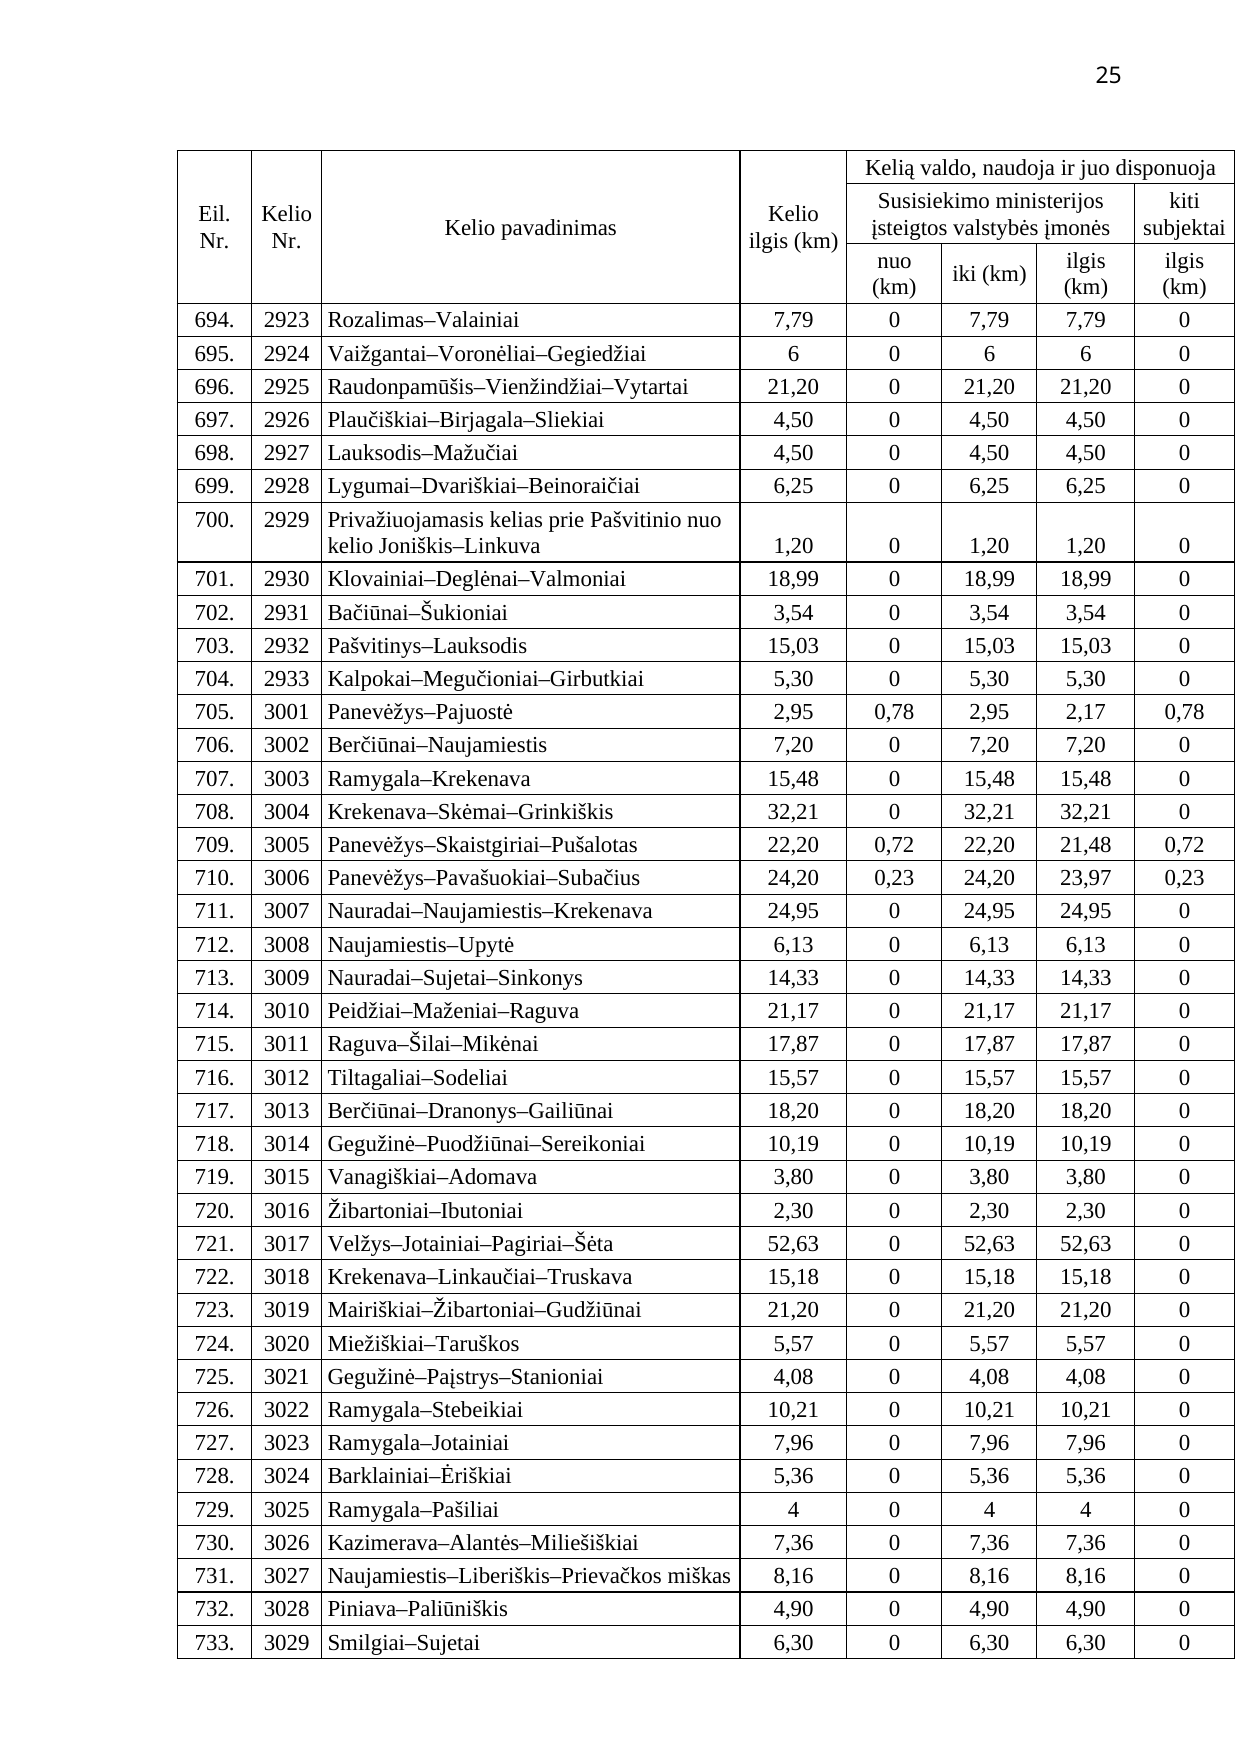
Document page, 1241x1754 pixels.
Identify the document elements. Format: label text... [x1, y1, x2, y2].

table_cell 695. [178, 337, 251, 369]
table_cell 0 [847, 662, 941, 694]
table_cell 0 [847, 1061, 941, 1093]
table_cell 2927 [252, 436, 321, 468]
table_cell 0 [1135, 629, 1234, 661]
table_cell 3020 [252, 1327, 321, 1359]
table_cell 3024 [252, 1460, 321, 1492]
table_cell 7,79 [741, 304, 846, 336]
table_cell 2933 [252, 662, 321, 694]
table_cell 0 [1135, 1061, 1234, 1093]
table_cell 4 [741, 1493, 846, 1525]
table_cell kiti subjektai [1135, 184, 1234, 243]
table_cell 0 [847, 928, 941, 960]
table_cell 0 [847, 1227, 941, 1259]
table_cell 3,80 [942, 1161, 1036, 1193]
table_cell 0 [1135, 1194, 1234, 1226]
table_cell 2932 [252, 629, 321, 661]
table_cell 0 [1135, 1426, 1234, 1458]
table_cell 5,36 [741, 1460, 846, 1492]
table_cell 10,21 [1037, 1393, 1134, 1425]
table_cell 3,54 [741, 596, 846, 628]
table_cell 10,21 [741, 1393, 846, 1425]
table_cell 0 [1135, 596, 1234, 628]
table_cell 0 [1135, 1526, 1234, 1558]
table_cell 4,50 [741, 403, 846, 435]
table_cell 0 [847, 1593, 941, 1625]
table_cell 732. [178, 1593, 251, 1625]
table_cell 18,20 [1037, 1094, 1134, 1126]
table_cell 0 [847, 1426, 941, 1458]
table_cell 6 [942, 337, 1036, 369]
table_cell 0 [1135, 662, 1234, 694]
table_cell 32,21 [741, 795, 846, 827]
table_cell 18,20 [741, 1094, 846, 1126]
table_cell 32,21 [942, 795, 1036, 827]
table_cell 3,54 [1037, 596, 1134, 628]
table_cell 0 [1135, 503, 1234, 561]
table_cell 0 [1135, 1294, 1234, 1326]
table_cell 729. [178, 1493, 251, 1525]
table_cell 4,08 [741, 1360, 846, 1392]
table_cell 21,17 [942, 994, 1036, 1027]
table_cell Ramygala–Krekenava [322, 762, 739, 794]
table_cell 733. [178, 1626, 251, 1658]
table_cell 713. [178, 961, 251, 993]
table_cell 0 [847, 1460, 941, 1492]
table_cell 6 [741, 337, 846, 369]
table_cell 0 [847, 563, 941, 594]
table_cell 0 [847, 961, 941, 993]
table_cell 0 [847, 470, 941, 502]
table_cell 3004 [252, 795, 321, 827]
table_cell 708. [178, 795, 251, 827]
table_cell 6,13 [942, 928, 1036, 960]
table_cell 21,20 [741, 1294, 846, 1326]
table_cell 0 [847, 1094, 941, 1126]
table_cell 3027 [252, 1559, 321, 1591]
table_cell 22,20 [741, 828, 846, 860]
table_cell 18,20 [942, 1094, 1036, 1126]
table_cell 7,20 [942, 729, 1036, 761]
table_cell 707. [178, 762, 251, 794]
table_cell 2923 [252, 304, 321, 336]
table_cell 17,87 [1037, 1028, 1134, 1060]
table_cell 2928 [252, 470, 321, 502]
table_cell 14,33 [942, 961, 1036, 993]
table_cell 15,48 [1037, 762, 1134, 794]
table_cell 699. [178, 470, 251, 502]
table_cell 0 [847, 370, 941, 402]
table_cell 2929 [252, 503, 321, 561]
table_cell 5,30 [942, 662, 1036, 694]
table_cell 726. [178, 1393, 251, 1425]
table_cell 5,36 [1037, 1460, 1134, 1492]
table_cell 7,96 [741, 1426, 846, 1458]
table_cell 730. [178, 1526, 251, 1558]
table_cell 0 [1135, 1028, 1234, 1060]
table_cell 15,03 [1037, 629, 1134, 661]
table_cell 18,99 [942, 563, 1036, 594]
table_cell Plaučiškiai–Birjagala–Sliekiai [322, 403, 739, 435]
table_cell 0 [1135, 729, 1234, 761]
table_cell 6,30 [741, 1626, 846, 1658]
table_cell 7,20 [741, 729, 846, 761]
table_cell 0 [847, 1393, 941, 1425]
table_cell 0 [847, 1161, 941, 1193]
table_cell 0 [1135, 1626, 1234, 1658]
table_cell Ramygala–Pašiliai [322, 1493, 739, 1525]
table_cell 0 [1135, 1161, 1234, 1193]
table_cell Rozalimas–Valainiai [322, 304, 739, 336]
table_cell 0 [1135, 337, 1234, 369]
table_cell 706. [178, 729, 251, 761]
table_cell 2924 [252, 337, 321, 369]
table_cell 0 [847, 1360, 941, 1392]
table_cell 15,18 [942, 1260, 1036, 1292]
table_cell Krekenava–Skėmai–Grinkiškis [322, 795, 739, 827]
table_cell Smilgiai–Sujetai [322, 1626, 739, 1658]
table_cell 0,72 [1135, 828, 1234, 860]
table_cell 3029 [252, 1626, 321, 1658]
table_cell 728. [178, 1460, 251, 1492]
table_cell 3028 [252, 1593, 321, 1625]
table_cell 0 [847, 403, 941, 435]
table_cell 0 [1135, 1127, 1234, 1159]
table_cell 0 [847, 1294, 941, 1326]
table_cell 3025 [252, 1493, 321, 1525]
table_cell 0 [847, 1626, 941, 1658]
table_cell 712. [178, 928, 251, 960]
table_cell 3,80 [741, 1161, 846, 1193]
table_cell 697. [178, 403, 251, 435]
table_cell 21,17 [741, 994, 846, 1027]
table_cell 21,20 [741, 370, 846, 402]
table_cell 719. [178, 1161, 251, 1193]
table_cell Klovainiai–Deglėnai–Valmoniai [322, 563, 739, 594]
table_cell Ramygala–Stebeikiai [322, 1393, 739, 1425]
table_cell 23,97 [1037, 861, 1134, 894]
table_cell 8,16 [1037, 1559, 1134, 1591]
table_cell 0 [1135, 762, 1234, 794]
table_cell 711. [178, 895, 251, 927]
table_cell 0 [847, 1028, 941, 1060]
table_cell 15,57 [942, 1061, 1036, 1093]
table_cell 2,17 [1037, 695, 1134, 727]
table_cell 722. [178, 1260, 251, 1292]
table_cell 14,33 [741, 961, 846, 993]
table_cell 0 [847, 1526, 941, 1558]
table_cell 15,18 [1037, 1260, 1134, 1292]
table_cell Krekenava–Linkaučiai–Truskava [322, 1260, 739, 1292]
table_cell Gegužinė–Paįstrys–Stanioniai [322, 1360, 739, 1392]
table_cell Ramygala–Jotainiai [322, 1426, 739, 1458]
table_cell 5,57 [741, 1327, 846, 1359]
table_cell 6 [1037, 337, 1134, 369]
table_cell 3023 [252, 1426, 321, 1458]
table_cell 0 [847, 304, 941, 336]
table_cell 3006 [252, 861, 321, 894]
table_cell 4 [1037, 1493, 1134, 1525]
table_cell 710. [178, 861, 251, 894]
table_cell 15,03 [942, 629, 1036, 661]
table_cell 15,48 [741, 762, 846, 794]
table_cell 5,30 [1037, 662, 1134, 694]
table_cell 4,90 [741, 1593, 846, 1625]
table_cell 6,30 [1037, 1626, 1134, 1658]
table_cell 725. [178, 1360, 251, 1392]
table_cell 21,17 [1037, 994, 1134, 1027]
table_cell 3,80 [1037, 1161, 1134, 1193]
table_cell 5,36 [942, 1460, 1036, 1492]
table_cell 0 [1135, 403, 1234, 435]
table_cell 0 [847, 1260, 941, 1292]
table_cell 0 [1135, 1559, 1234, 1591]
table_cell 15,03 [741, 629, 846, 661]
table_cell 0 [1135, 994, 1234, 1027]
table_cell Raudonpamūšis–Vienžindžiai–Vytartai [322, 370, 739, 402]
table_cell Berčiūnai–Naujamiestis [322, 729, 739, 761]
table_cell 32,21 [1037, 795, 1134, 827]
table_cell 3019 [252, 1294, 321, 1326]
table_cell 721. [178, 1227, 251, 1259]
table_cell 703. [178, 629, 251, 661]
table_cell 15,18 [741, 1260, 846, 1292]
table_cell 21,20 [1037, 370, 1134, 402]
table_cell 15,57 [1037, 1061, 1134, 1093]
table_cell Pašvitinys–Lauksodis [322, 629, 739, 661]
table_cell 7,36 [1037, 1526, 1134, 1558]
table_cell 0 [1135, 1260, 1234, 1292]
table_cell 2931 [252, 596, 321, 628]
table_cell 4,08 [1037, 1360, 1134, 1392]
table_cell Žibartoniai–Ibutoniai [322, 1194, 739, 1226]
table_cell 724. [178, 1327, 251, 1359]
table_cell 2,30 [1037, 1194, 1134, 1226]
table_cell Naujamiestis–Upytė [322, 928, 739, 960]
table_cell 1,20 [741, 503, 846, 561]
table_cell 0 [1135, 470, 1234, 502]
table_cell 6,25 [942, 470, 1036, 502]
table_cell Vaižgantai–Voronėliai–Gegiedžiai [322, 337, 739, 369]
table_cell 7,96 [942, 1426, 1036, 1458]
table_cell 1,20 [1037, 503, 1134, 561]
table_cell 21,20 [1037, 1294, 1134, 1326]
table_cell 3005 [252, 828, 321, 860]
table_cell 18,99 [741, 563, 846, 594]
table_cell 2,30 [942, 1194, 1036, 1226]
table_cell 3009 [252, 961, 321, 993]
table_cell Nauradai–Sujetai–Sinkonys [322, 961, 739, 993]
table_cell 0 [847, 795, 941, 827]
table_cell 52,63 [1037, 1227, 1134, 1259]
table_cell ilgis (km) [1135, 244, 1234, 302]
table_cell 704. [178, 662, 251, 694]
table_cell Bačiūnai–Šukioniai [322, 596, 739, 628]
table_cell 0 [847, 503, 941, 561]
table_cell 18,99 [1037, 563, 1134, 594]
table_cell 0 [1135, 1227, 1234, 1259]
table_cell 3010 [252, 994, 321, 1027]
table_cell 24,95 [1037, 895, 1134, 927]
table_cell Susisiekimo ministerijos įsteigtos valstybės įmonės [847, 184, 1134, 243]
table_cell 2926 [252, 403, 321, 435]
table_cell Kalpokai–Megučioniai–Girbutkiai [322, 662, 739, 694]
table_cell 731. [178, 1559, 251, 1591]
table_cell 22,20 [942, 828, 1036, 860]
table_cell 5,57 [942, 1327, 1036, 1359]
table_cell 7,79 [1037, 304, 1134, 336]
table_cell 0 [1135, 1460, 1234, 1492]
table_cell 3015 [252, 1161, 321, 1193]
table_header Eil. Nr. [178, 151, 251, 302]
table_cell 14,33 [1037, 961, 1134, 993]
table_cell 0,78 [1135, 695, 1234, 727]
table_cell 3017 [252, 1227, 321, 1259]
table_cell 10,21 [942, 1393, 1036, 1425]
table_cell 4,90 [942, 1593, 1036, 1625]
table_cell Piniava–Paliūniškis [322, 1593, 739, 1625]
table_cell 21,48 [1037, 828, 1134, 860]
table_cell Privažiuojamasis kelias prie Pašvitinio nuo kelio Joniškis–Linkuva [322, 503, 739, 561]
table_cell Lauksodis–Mažučiai [322, 436, 739, 468]
table_cell 0 [1135, 1327, 1234, 1359]
table_cell 3013 [252, 1094, 321, 1126]
table_cell 0 [1135, 928, 1234, 960]
table_cell 0 [847, 762, 941, 794]
table_header Kelią valdo, naudoja ir juo disponuoja [847, 151, 1234, 183]
table_cell 0 [1135, 961, 1234, 993]
table_cell 0 [1135, 895, 1234, 927]
table_cell 0 [847, 1559, 941, 1591]
table_cell Mairiškiai–Žibartoniai–Gudžiūnai [322, 1294, 739, 1326]
table_cell 3011 [252, 1028, 321, 1060]
table_cell 7,20 [1037, 729, 1134, 761]
table_cell 723. [178, 1294, 251, 1326]
table_cell Lygumai–Dvariškiai–Beinoraičiai [322, 470, 739, 502]
table_cell 0,23 [1135, 861, 1234, 894]
table_cell 0 [1135, 563, 1234, 594]
table_cell 3014 [252, 1127, 321, 1159]
table_cell 7,96 [1037, 1426, 1134, 1458]
table_cell 0 [847, 1327, 941, 1359]
table_cell Panevėžys–Skaistgiriai–Pušalotas [322, 828, 739, 860]
table_cell 6,13 [1037, 928, 1134, 960]
table_cell 17,87 [741, 1028, 846, 1060]
table_cell 5,30 [741, 662, 846, 694]
table_cell 2925 [252, 370, 321, 402]
table_cell Vanagiškiai–Adomava [322, 1161, 739, 1193]
table_cell 701. [178, 563, 251, 594]
table_cell 8,16 [741, 1559, 846, 1591]
table_cell Miežiškiai–Taruškos [322, 1327, 739, 1359]
table_header Kelio pavadinimas [322, 151, 739, 302]
table_cell 0 [1135, 1094, 1234, 1126]
table_cell Raguva–Šilai–Mikėnai [322, 1028, 739, 1060]
table_cell 3026 [252, 1526, 321, 1558]
table_cell 3012 [252, 1061, 321, 1093]
table_cell 0 [1135, 1593, 1234, 1625]
table_cell 3,54 [942, 596, 1036, 628]
table_cell 7,79 [942, 304, 1036, 336]
table_cell 705. [178, 695, 251, 727]
table_header Kelio ilgis (km) [741, 151, 846, 302]
table_cell 5,57 [1037, 1327, 1134, 1359]
table_cell 0 [847, 1127, 941, 1159]
table_cell 0,72 [847, 828, 941, 860]
table_cell 0 [847, 1194, 941, 1226]
table_cell 21,20 [942, 370, 1036, 402]
table_cell 696. [178, 370, 251, 402]
table_cell 10,19 [741, 1127, 846, 1159]
table_cell 4,08 [942, 1360, 1036, 1392]
table_cell Nauradai–Naujamiestis–Krekenava [322, 895, 739, 927]
table_cell 709. [178, 828, 251, 860]
table_cell 698. [178, 436, 251, 468]
table_cell Barklainiai–Ėriškiai [322, 1460, 739, 1492]
table_cell 21,20 [942, 1294, 1036, 1326]
table_cell 10,19 [942, 1127, 1036, 1159]
table_cell 3022 [252, 1393, 321, 1425]
table_cell 0 [847, 337, 941, 369]
table_cell 0,23 [847, 861, 941, 894]
table_cell 7,36 [942, 1526, 1036, 1558]
table_cell 17,87 [942, 1028, 1036, 1060]
table_header Kelio Nr. [252, 151, 321, 302]
table_cell Panevėžys–Pajuostė [322, 695, 739, 727]
table_cell nuo (km) [847, 244, 941, 302]
table_cell ilgis (km) [1037, 244, 1134, 302]
table_cell 0 [847, 596, 941, 628]
table_cell 6,25 [1037, 470, 1134, 502]
table_cell 694. [178, 304, 251, 336]
table_cell 4,50 [942, 403, 1036, 435]
table_cell 8,16 [942, 1559, 1036, 1591]
table_cell 3008 [252, 928, 321, 960]
table_cell 24,95 [942, 895, 1036, 927]
table_cell Naujamiestis–Liberiškis–Prievačkos miškas [322, 1559, 739, 1591]
table_cell 0,78 [847, 695, 941, 727]
table_cell 2,95 [741, 695, 846, 727]
table_cell 0 [847, 629, 941, 661]
table_cell 0 [847, 729, 941, 761]
table_cell 4,50 [1037, 403, 1134, 435]
table_cell 0 [847, 895, 941, 927]
table_cell 0 [1135, 304, 1234, 336]
table_cell 717. [178, 1094, 251, 1126]
table_cell 714. [178, 994, 251, 1027]
table_cell 715. [178, 1028, 251, 1060]
table_cell 2,95 [942, 695, 1036, 727]
table_cell 6,25 [741, 470, 846, 502]
table_cell 716. [178, 1061, 251, 1093]
table_cell 4,50 [942, 436, 1036, 468]
table_cell 0 [1135, 370, 1234, 402]
table_cell 0 [847, 436, 941, 468]
table_cell Velžys–Jotainiai–Pagiriai–Šėta [322, 1227, 739, 1259]
table_cell 727. [178, 1426, 251, 1458]
table_cell 24,95 [741, 895, 846, 927]
table_cell 52,63 [741, 1227, 846, 1259]
table_cell 0 [1135, 436, 1234, 468]
table_cell Tiltagaliai–Sodeliai [322, 1061, 739, 1093]
table_cell 3021 [252, 1360, 321, 1392]
table_cell 718. [178, 1127, 251, 1159]
table_cell 720. [178, 1194, 251, 1226]
table_cell iki (km) [942, 244, 1036, 302]
table_cell 702. [178, 596, 251, 628]
table_cell 15,48 [942, 762, 1036, 794]
table_cell 3016 [252, 1194, 321, 1226]
table_cell 3003 [252, 762, 321, 794]
table_cell 3018 [252, 1260, 321, 1292]
table_cell Panevėžys–Pavašuokiai–Subačius [322, 861, 739, 894]
table_cell 2,30 [741, 1194, 846, 1226]
table_cell 2930 [252, 563, 321, 594]
table_cell 4,50 [741, 436, 846, 468]
table_cell Peidžiai–Maženiai–Raguva [322, 994, 739, 1027]
table_cell 15,57 [741, 1061, 846, 1093]
table_cell 0 [1135, 795, 1234, 827]
table_cell 10,19 [1037, 1127, 1134, 1159]
table_cell 0 [1135, 1493, 1234, 1525]
table_cell 0 [1135, 1360, 1234, 1392]
table_cell 4,50 [1037, 436, 1134, 468]
table_cell 700. [178, 503, 251, 561]
table_cell 0 [1135, 1393, 1234, 1425]
table_cell 1,20 [942, 503, 1036, 561]
table_cell 3001 [252, 695, 321, 727]
table_cell 6,13 [741, 928, 846, 960]
table_cell 3007 [252, 895, 321, 927]
table_cell Berčiūnai–Dranonys–Gailiūnai [322, 1094, 739, 1126]
table_cell 24,20 [741, 861, 846, 894]
table_cell 24,20 [942, 861, 1036, 894]
table_cell 52,63 [942, 1227, 1036, 1259]
table_cell 0 [847, 1493, 941, 1525]
table_cell 4 [942, 1493, 1036, 1525]
table_cell Gegužinė–Puodžiūnai–Sereikoniai [322, 1127, 739, 1159]
table_cell 7,36 [741, 1526, 846, 1558]
table_cell 0 [847, 994, 941, 1027]
table_cell 6,30 [942, 1626, 1036, 1658]
table_cell Kazimerava–Alantės–Miliešiškiai [322, 1526, 739, 1558]
table_cell 3002 [252, 729, 321, 761]
table_cell 4,90 [1037, 1593, 1134, 1625]
